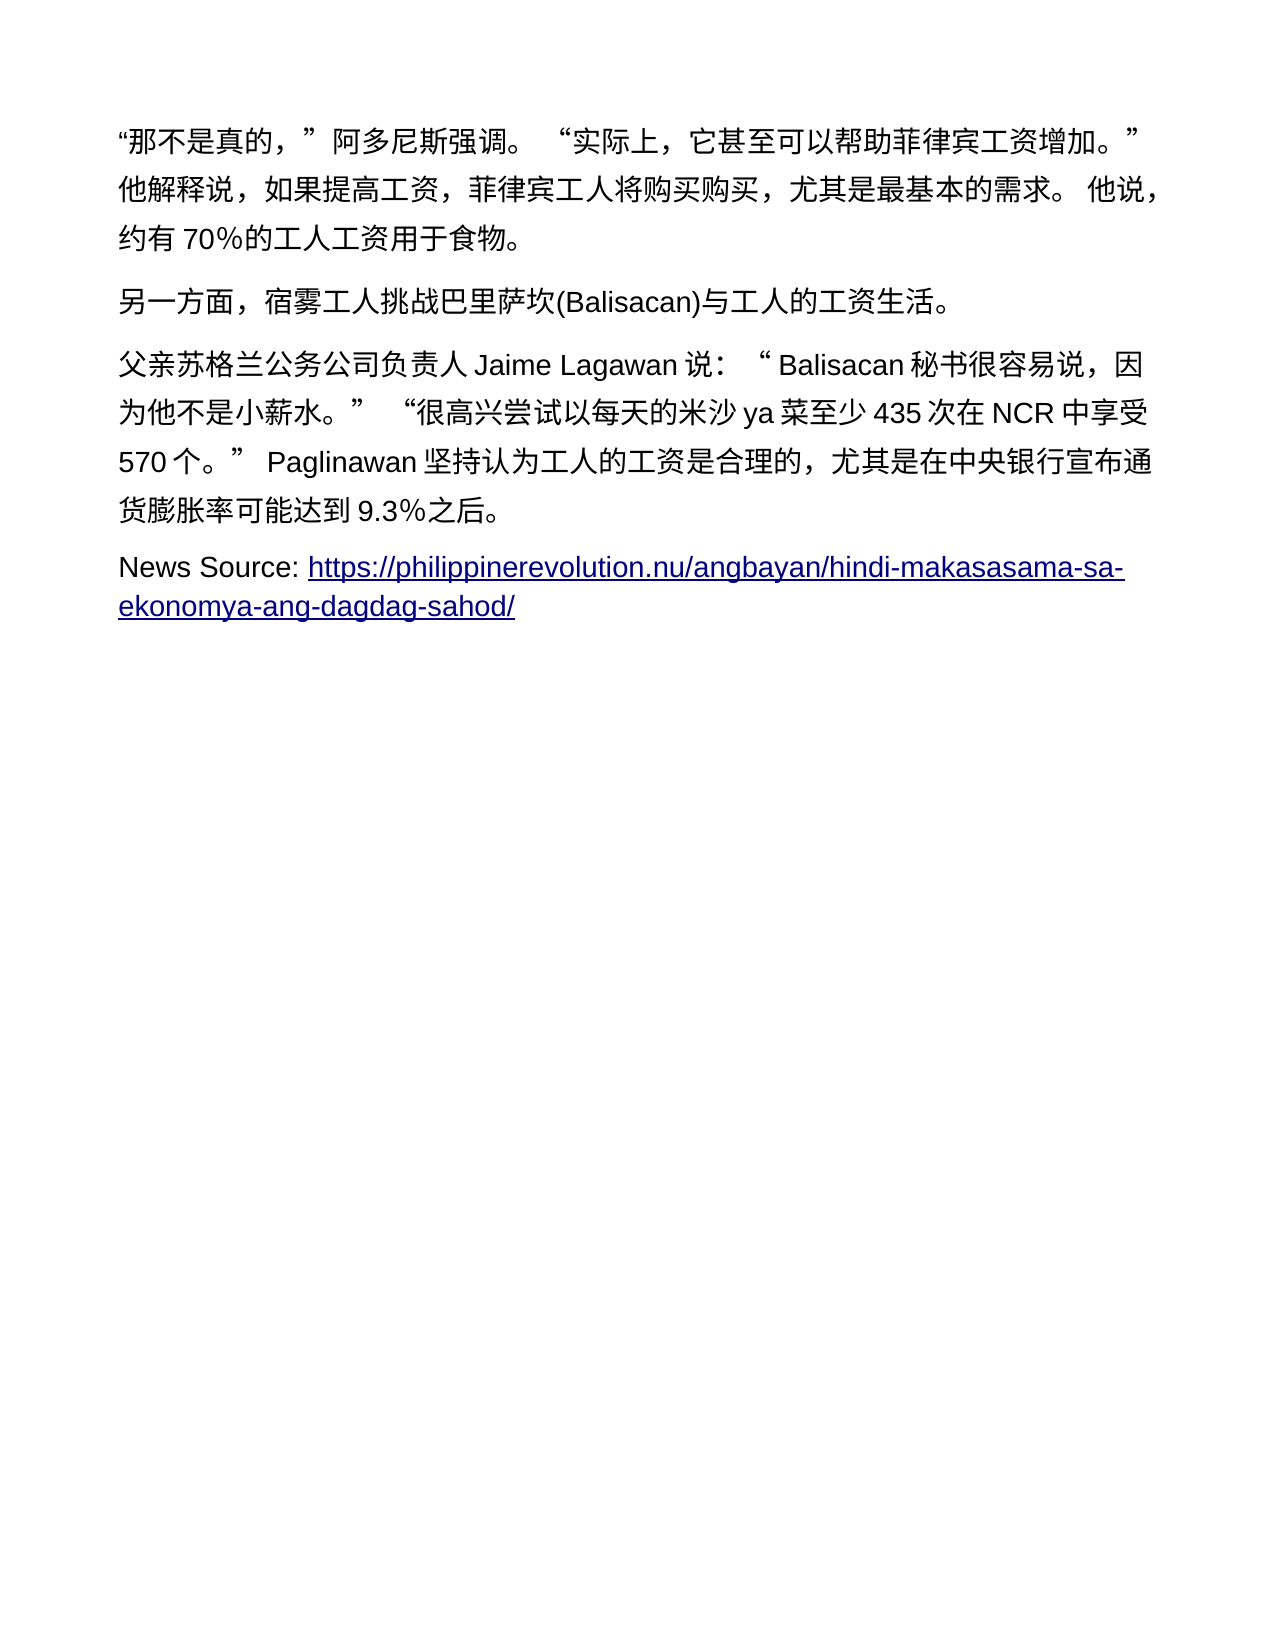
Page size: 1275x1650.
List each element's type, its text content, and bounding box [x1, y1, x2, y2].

text 另一方面，宿雾工人挑战巴里萨坎(Balisacan)与工人的工资生活。 [118, 278, 1157, 321]
text News Source: https://philippinerevolution.nu/angbayan/hindi-makasasama-sa-ekonomya-ang-dagdag-sahod/ [118, 550, 1157, 622]
text 父亲苏格兰公务公司负责人Jaime Lagawan说：“ Balisacan秘书很容易说，因为他不是小薪水。” “很高兴尝试以每天的米沙ya菜至少435次在NCR中享受570个。” Paglinawan坚持认为工人的工资是合理的，尤其是在中央银行宣布通货膨胀率可能达到9.3％之后。 [118, 341, 1157, 529]
text “那不是真的，”阿多尼斯强调。 “实际上，它甚至可以帮助菲律宾工资增加。” 他解释说，如果提高工资，菲律宾工人将购买购买，尤其是最基本的需求。 他说，约有70％的工人工资用于食物。 [118, 118, 1157, 257]
